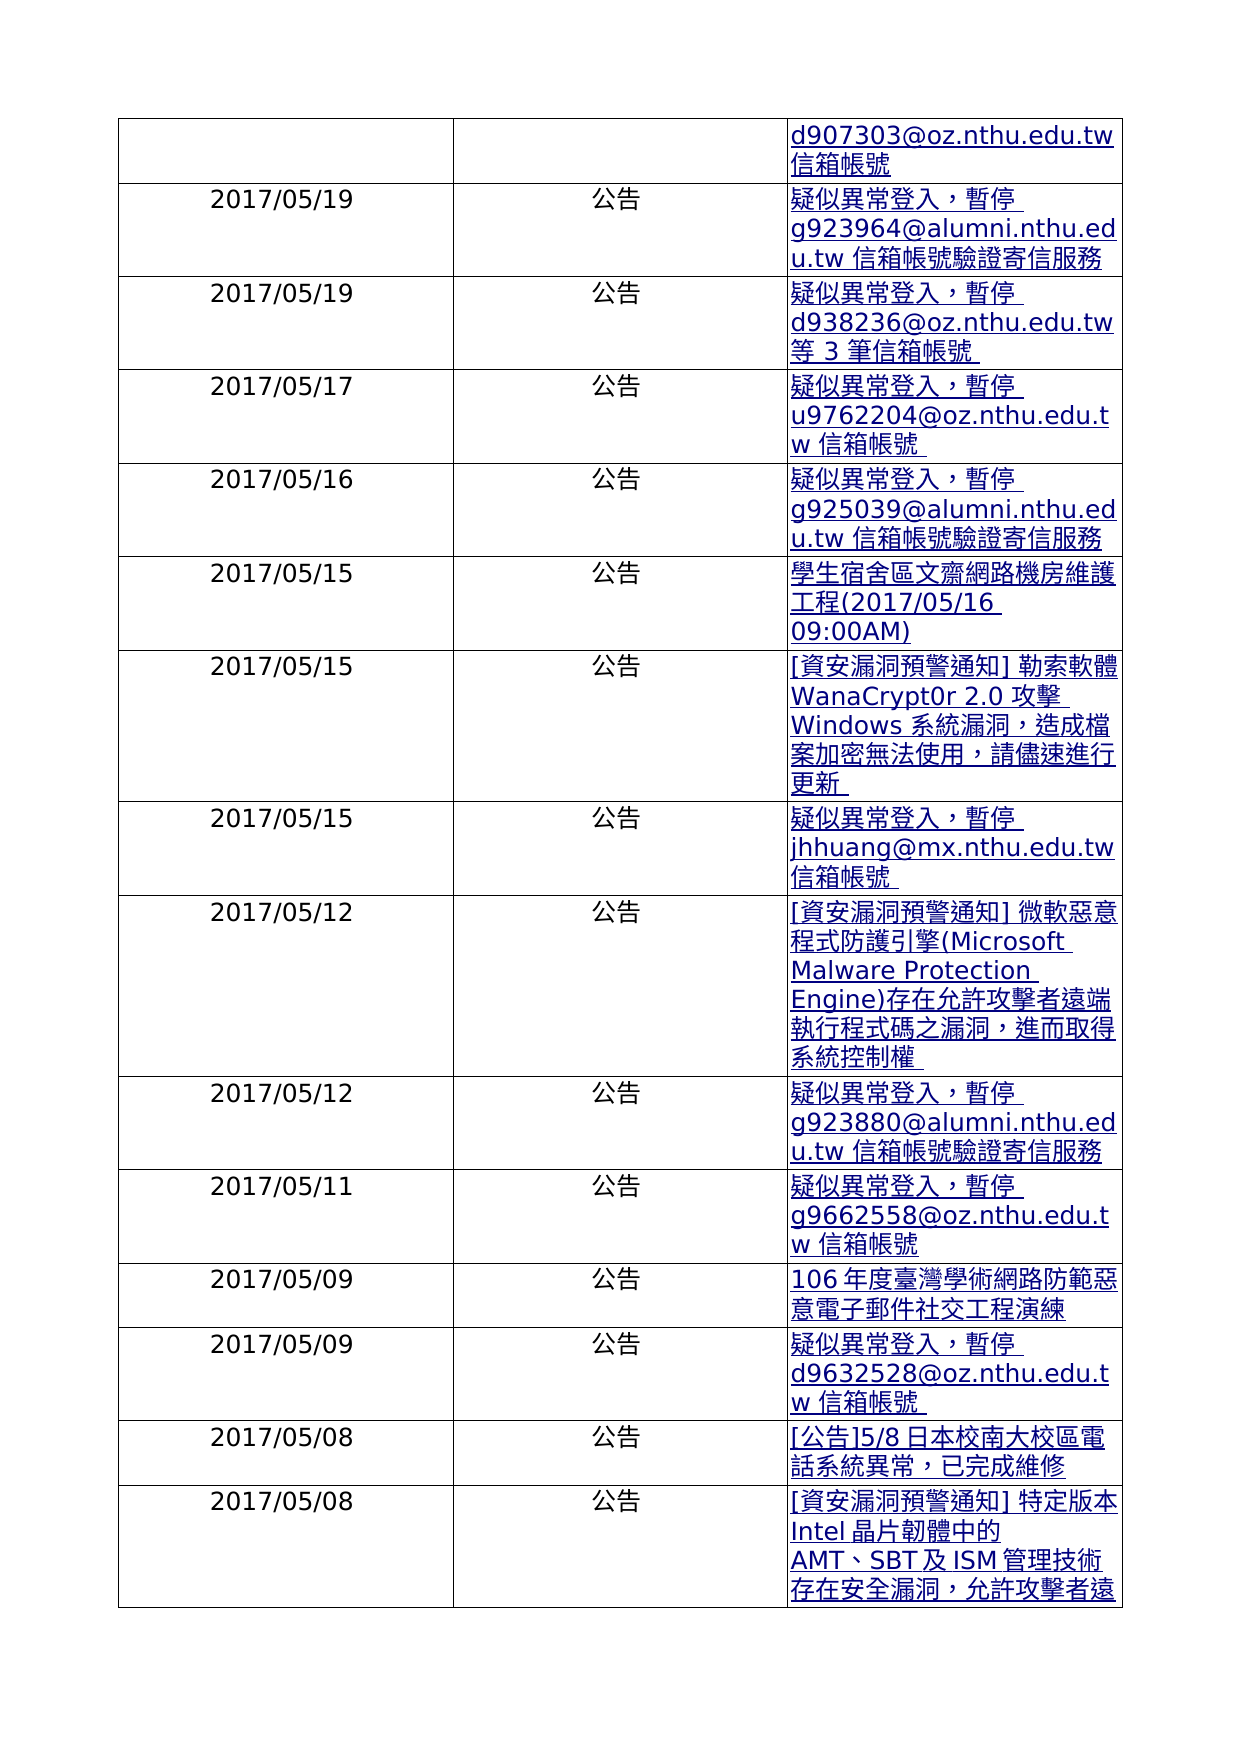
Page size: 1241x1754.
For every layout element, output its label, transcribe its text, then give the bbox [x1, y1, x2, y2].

table_cell [公告]5/8日本校南大校區電話系統異常，已完成維修 [788, 1421, 1122, 1484]
table_cell 公告 [454, 1170, 787, 1263]
table_cell 2017/05/16 [119, 464, 453, 556]
table_cell 公告 [454, 651, 787, 801]
table_cell [454, 119, 787, 182]
table_cell 2017/05/12 [119, 896, 453, 1076]
table_cell 2017/05/12 [119, 1077, 453, 1169]
table_cell 公告 [454, 277, 787, 369]
table_cell 疑似異常登入，暫停 g923964@alumni.nthu.edu.tw 信箱帳號驗證寄信服務 [788, 184, 1122, 276]
table_cell 公告 [454, 1486, 787, 1607]
table_cell [資安漏洞預警通知] 勒索軟體 WanaCrypt0r 2.0 攻擊 Windows 系統漏洞，造成檔案加密無法使用，請儘速進行更新 [788, 651, 1122, 801]
table_cell 公告 [454, 1264, 787, 1327]
table_cell 公告 [454, 370, 787, 463]
table_cell 疑似異常登入，暫停 d938236@oz.nthu.edu.tw 等 3 筆信箱帳號 [788, 277, 1122, 369]
table_cell 公告 [454, 1077, 787, 1169]
table_cell 公告 [454, 802, 787, 895]
table_cell 公告 [454, 1328, 787, 1420]
table_cell 2017/05/08 [119, 1486, 453, 1607]
table_cell 疑似異常登入，暫停 d9632528@oz.nthu.edu.tw 信箱帳號 [788, 1328, 1122, 1420]
table_cell [資安漏洞預警通知] 微軟惡意程式防護引擎(Microsoft Malware Protection Engine)存在允許攻擊者遠端執行程式碼之漏洞，進而取得系統控制權 [788, 896, 1122, 1076]
table_cell 2017/05/19 [119, 184, 453, 276]
table_cell 公告 [454, 557, 787, 649]
table_cell [119, 119, 453, 182]
table_cell 疑似異常登入，暫停 g9662558@oz.nthu.edu.tw 信箱帳號 [788, 1170, 1122, 1263]
table_cell 公告 [454, 1421, 787, 1484]
table_cell 2017/05/09 [119, 1264, 453, 1327]
table_cell 公告 [454, 896, 787, 1076]
table_cell [資安漏洞預警通知] 特定版本Intel晶片韌體中的AMT、SBT及ISM管理技術存在安全漏洞，允許攻擊者遠 [788, 1486, 1122, 1607]
table_cell 疑似異常登入，暫停 g925039@alumni.nthu.edu.tw 信箱帳號驗證寄信服務 [788, 464, 1122, 556]
table_cell 疑似異常登入，暫停 jhhuang@mx.nthu.edu.tw 信箱帳號 [788, 802, 1122, 895]
table_cell 2017/05/08 [119, 1421, 453, 1484]
table_cell 2017/05/15 [119, 651, 453, 801]
table_cell 疑似異常登入，暫停 g923880@alumni.nthu.edu.tw 信箱帳號驗證寄信服務 [788, 1077, 1122, 1169]
table_cell 疑似異常登入，暫停 u9762204@oz.nthu.edu.tw 信箱帳號 [788, 370, 1122, 463]
table_cell 106年度臺灣學術網路防範惡意電子郵件社交工程演練 [788, 1264, 1122, 1327]
table_cell 2017/05/15 [119, 557, 453, 649]
table_cell 2017/05/09 [119, 1328, 453, 1420]
table_cell d907303@oz.nthu.edu.tw 信箱帳號 [788, 119, 1122, 182]
table_cell 2017/05/17 [119, 370, 453, 463]
table_cell 公告 [454, 464, 787, 556]
table_cell 公告 [454, 184, 787, 276]
table_cell 2017/05/15 [119, 802, 453, 895]
table_cell 2017/05/11 [119, 1170, 453, 1263]
table_cell 2017/05/19 [119, 277, 453, 369]
table_cell 學生宿舍區文齋網路機房維護工程(2017/05/16 09:00AM) [788, 557, 1122, 649]
